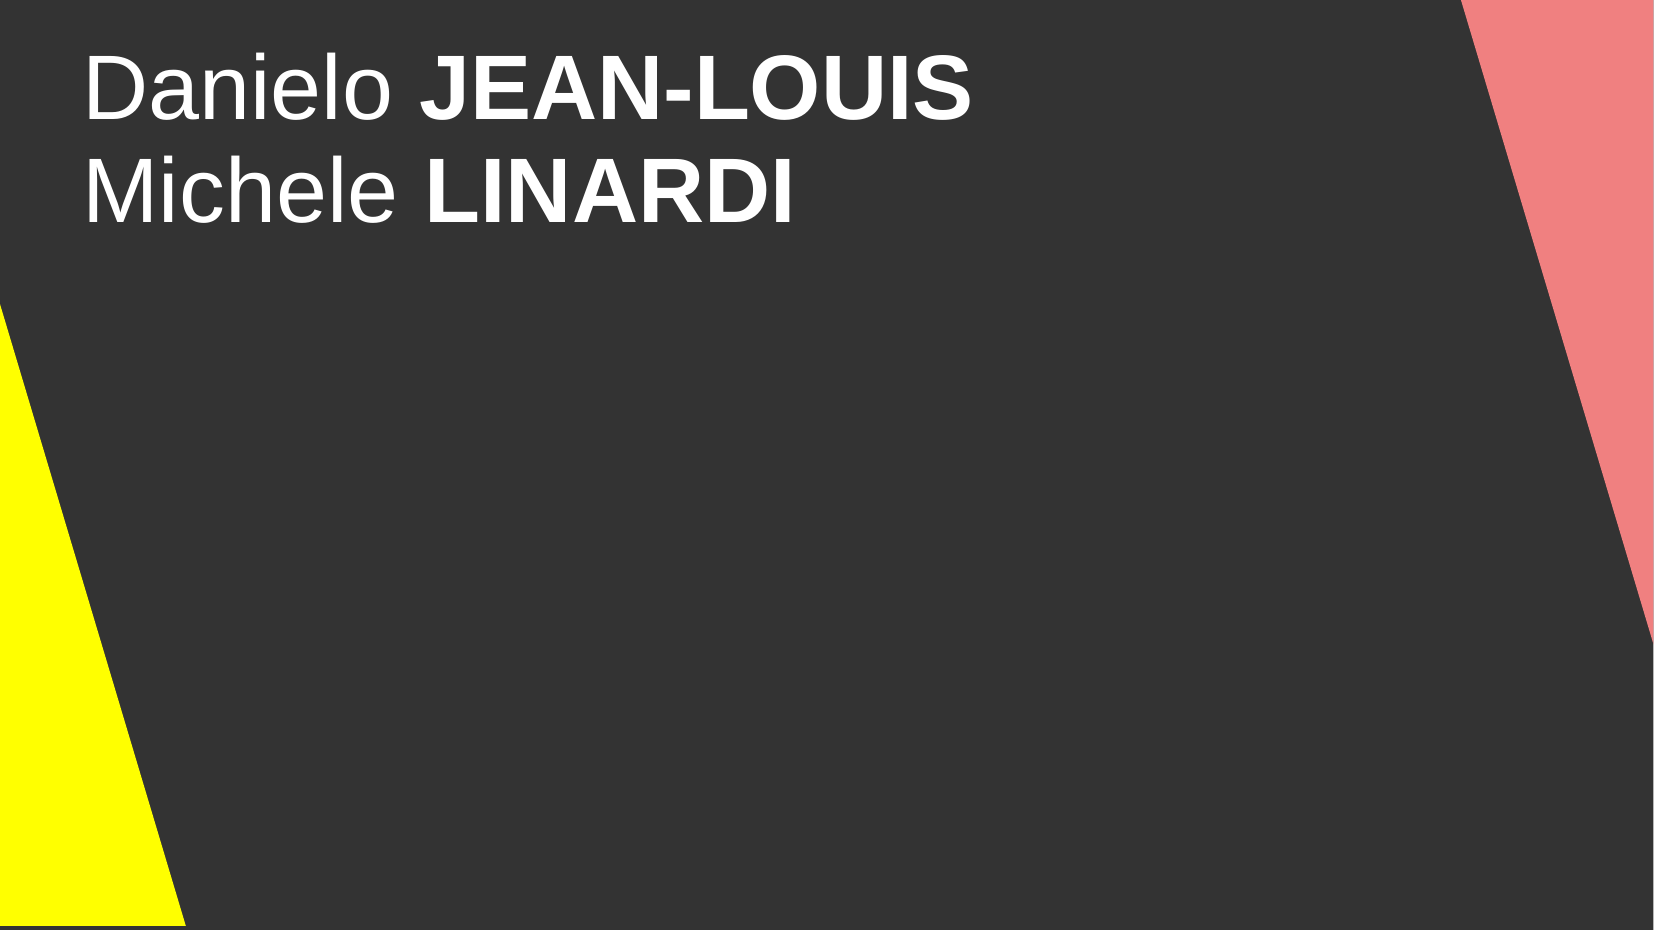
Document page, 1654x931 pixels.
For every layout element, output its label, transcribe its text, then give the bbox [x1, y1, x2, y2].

text_box [1460, 0, 1654, 647]
text_box [0, 304, 186, 926]
subtitle Danielo JEAN-LOUIS Michele LINARDI [82, 36, 1571, 758]
